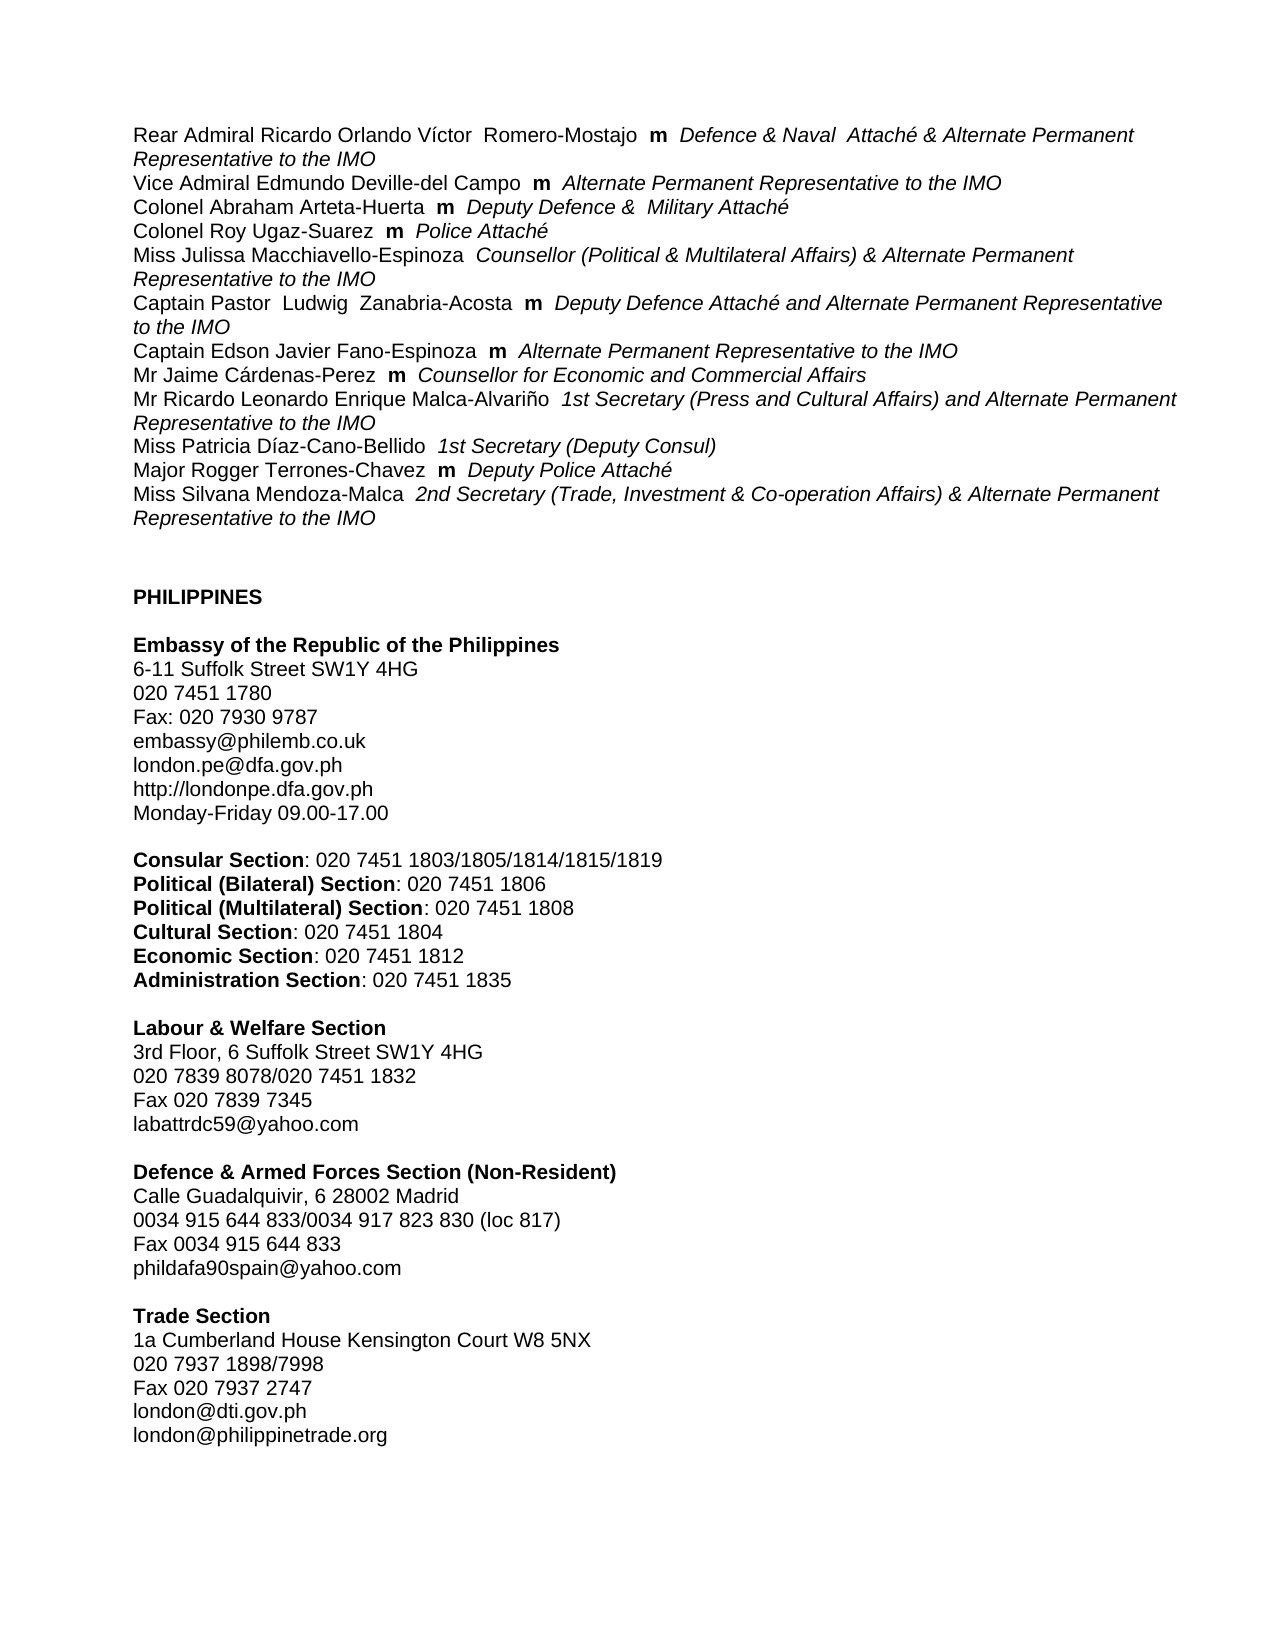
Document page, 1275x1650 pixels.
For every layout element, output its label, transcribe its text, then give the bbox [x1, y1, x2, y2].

text embassy@philemb.co.uk [133, 728, 1181, 752]
text Fax 020 7937 2747 [133, 1375, 1181, 1399]
text 0034 915 644 833/0034 917 823 830 (loc 817) [133, 1208, 1181, 1232]
text Vice Admiral Edmundo Deville-del Campo m Alternate Permanent Representative to the IMO [133, 171, 1181, 195]
text Cultural Section: 020 7451 1804 [133, 920, 1181, 944]
text Political (Bilateral) Section: 020 7451 1806 [133, 872, 1181, 896]
text 020 7937 1898/7998 [133, 1351, 1181, 1375]
text Fax 0034 915 644 833 [133, 1232, 1181, 1256]
text Miss Julissa Macchiavello-Espinoza Counsellor (Political & Multilateral Affairs) & Alternate Permanent Representative to the IMO [133, 243, 1181, 291]
text Fax 020 7839 7345 [133, 1088, 1181, 1112]
text Defence & Armed Forces Section (Non-Resident) [133, 1160, 1181, 1184]
text 6-11 Suffolk Street SW1Y 4HG [133, 657, 1181, 681]
text phildafa90spain@yahoo.com [133, 1256, 1181, 1279]
text Trade Section [133, 1303, 1181, 1327]
text 3rd Floor, 6 Suffolk Street SW1Y 4HG [133, 1040, 1181, 1064]
text http://londonpe.dfa.gov.ph [133, 776, 1181, 800]
text Miss Silvana Mendoza-Malca 2nd Secretary (Trade, Investment & Co-operation Affairs) & Alternate Permanent Representative to the IMO [133, 482, 1181, 530]
text Colonel Abraham Arteta-Huerta m Deputy Defence & Military Attaché [133, 195, 1181, 219]
text Embassy of the Republic of the Philippines [133, 633, 1181, 657]
text PHILIPPINES [133, 585, 1181, 609]
text Captain Pastor Ludwig Zanabria-Acosta m Deputy Defence Attaché and Alternate Permanent Representative to the IMO [133, 291, 1181, 338]
text Miss Patricia Díaz-Cano-Bellido 1st Secretary (Deputy Consul) [133, 434, 1181, 458]
text Major Rogger Terrones-Chavez m Deputy Police Attaché [133, 458, 1181, 482]
text Political (Multilateral) Section: 020 7451 1808 [133, 896, 1181, 920]
text Mr Jaime Cárdenas-Perez m Counsellor for Economic and Commercial Affairs [133, 362, 1181, 386]
text Economic Section: 020 7451 1812 [133, 944, 1181, 968]
text london.pe@dfa.gov.ph [133, 752, 1181, 776]
text london@dti.gov.ph [133, 1399, 1181, 1423]
text london@philippinetrade.org [133, 1423, 1181, 1447]
text 1a Cumberland House Kensington Court W8 5NX [133, 1327, 1181, 1351]
text Calle Guadalquivir, 6 28002 Madrid [133, 1184, 1181, 1208]
text Captain Edson Javier Fano-Espinoza m Alternate Permanent Representative to the IMO [133, 338, 1181, 362]
text Colonel Roy Ugaz-Suarez m Police Attaché [133, 219, 1181, 243]
text 020 7839 8078/020 7451 1832 [133, 1064, 1181, 1088]
text 020 7451 1780 [133, 681, 1181, 704]
text Administration Section: 020 7451 1835 [133, 968, 1181, 992]
text Monday-Friday 09.00-17.00 [133, 800, 1181, 824]
text Rear Admiral Ricardo Orlando Víctor Romero-Mostajo m Defence & Naval Attaché & Alternate Permanent Representative to the IMO [133, 123, 1181, 171]
text Fax: 020 7930 9787 [133, 704, 1181, 728]
text Labour & Welfare Section [133, 1016, 1181, 1040]
text Mr Ricardo Leonardo Enrique Malca-Alvariño 1st Secretary (Press and Cultural Affairs) and Alternate Permanent Representative to the IMO [133, 386, 1181, 434]
text Consular Section: 020 7451 1803/1805/1814/1815/1819 [133, 848, 1181, 872]
text labattrdc59@yahoo.com [133, 1112, 1181, 1136]
